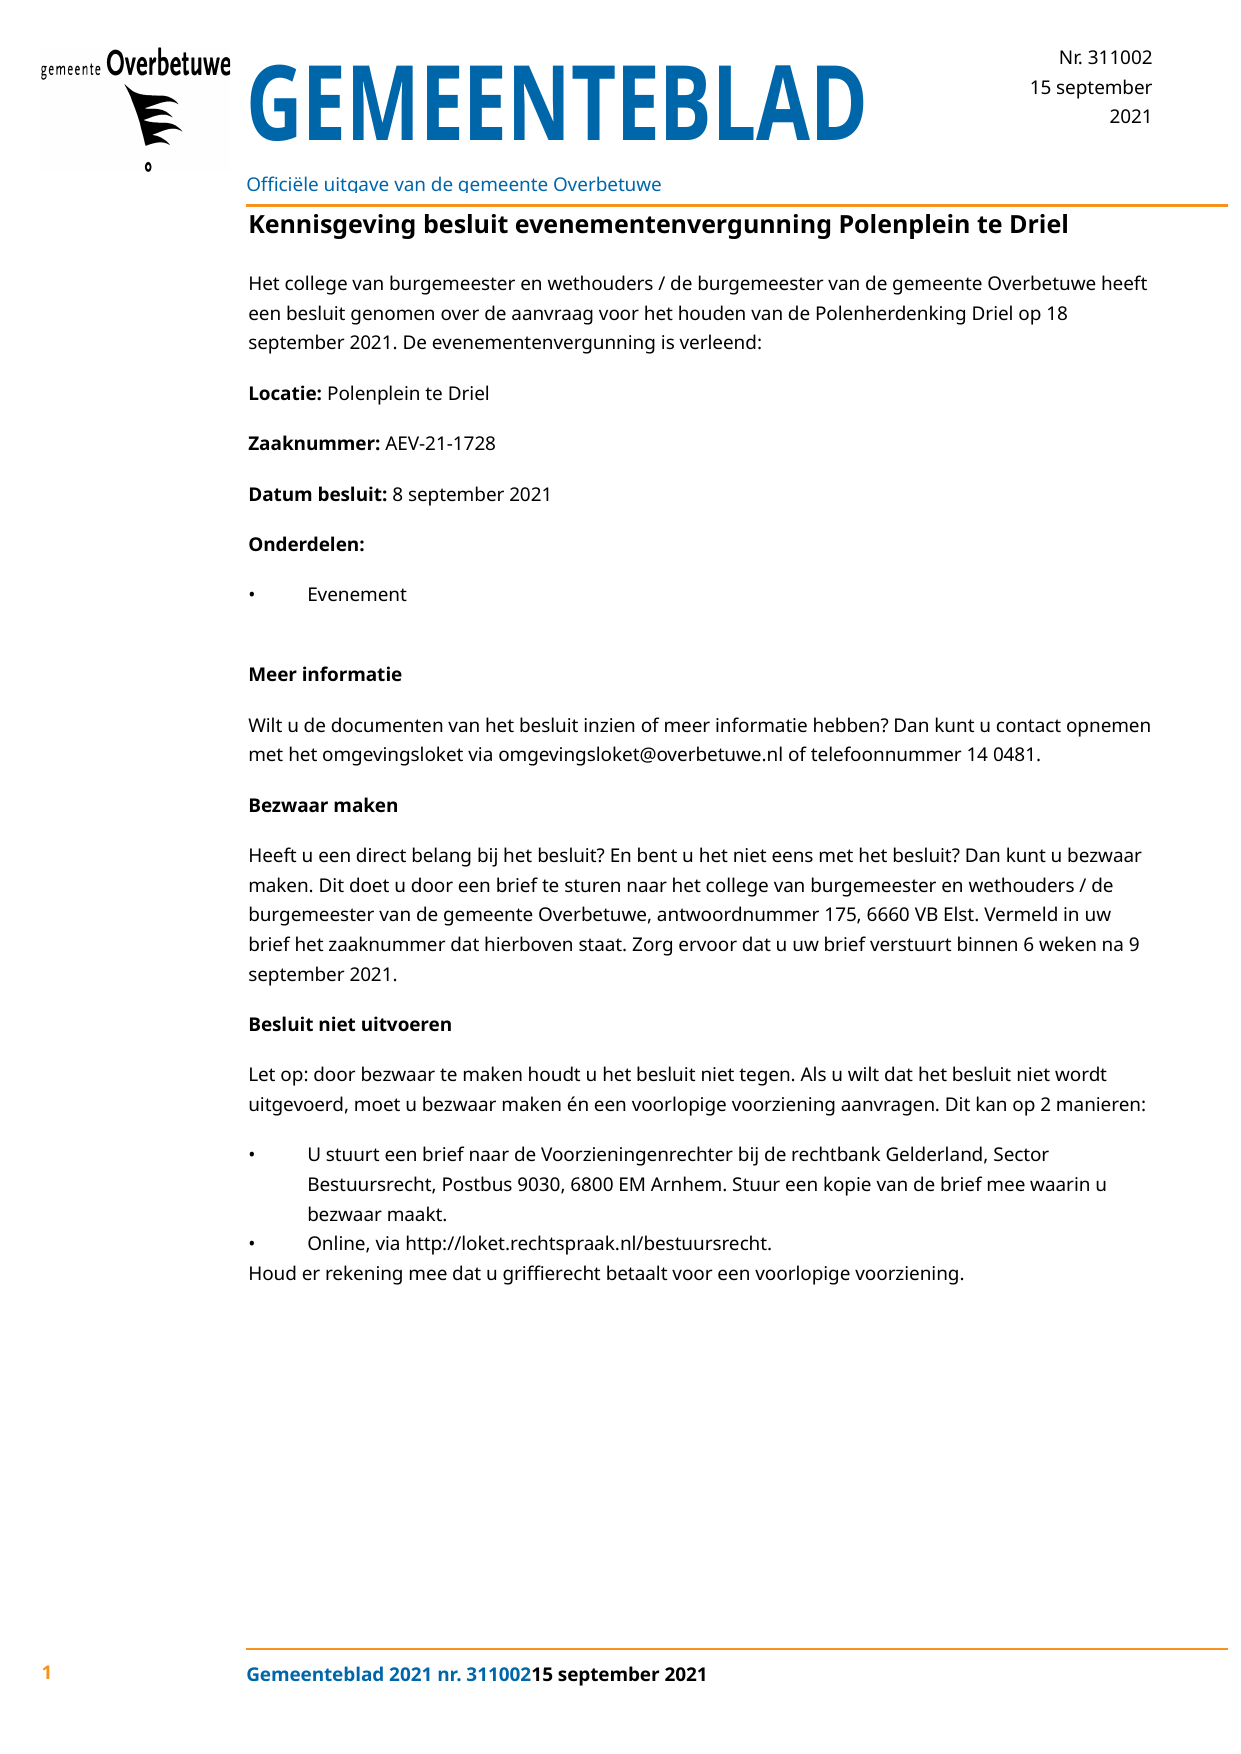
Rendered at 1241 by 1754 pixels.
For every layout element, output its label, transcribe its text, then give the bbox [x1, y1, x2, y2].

text Het college van burgemeester en wethouders / de burgemeester van de gemeente Overbetuwe heeft een besluit genomen over de aanvraag voor het houden van de Polenherdenking Driel op 18 september 2021. De evenementenvergunning is verleend: [248, 270, 1152, 355]
text Wilt u de documenten van het besluit inzien of meer informatie hebben? Dan kunt u contact opnemen met het omgevingsloket via omgevingsloket@overbetuwe.nl of telefoonnummer 14 0481. [248, 712, 1152, 767]
text Bezwaar maken [248, 792, 1152, 818]
text Onderdelen: [248, 531, 1152, 557]
text Let op: door bezwaar te maken houdt u het besluit niet tegen. Als u wilt dat het besluit niet wordt uitgevoerd, moet u bezwaar maken én een voorlopige voorziening aanvragen. Dit kan op 2 manieren: [248, 1062, 1152, 1117]
list Evenement [248, 582, 1152, 607]
text Zaaknummer: AEV-21-1728 [248, 430, 1152, 456]
text Meer informatie [248, 662, 1152, 687]
text Locatie: Polenplein te Driel [248, 380, 1152, 406]
text Heeft u een direct belang bij het besluit? En bent u het niet eens met het besluit? Dan kunt u bezwaar maken. Dit doet u door een brief te sturen naar het college van burgemeester en wethouders / de burgemeester van de gemeente Overbetuwe, antwoordnummer 175, 6660 VB Elst. Vermeld in uw brief het zaaknummer dat hierboven staat. Zorg ervoor dat u uw brief verstuurt binnen 6 weken na 9 september 2021. [248, 842, 1152, 986]
list U stuurt een brief naar de Voorzieningenrechter bij de rechtbank Gelderland, Sector Bestuursrecht, Postbus 9030, 6800 EM Arnhem. Stuur een kopie van de brief mee waarin u bezwaar maakt. [248, 1142, 1152, 1226]
list Online, via http://loket.rechtspraak.nl/bestuursrecht. [248, 1230, 1152, 1256]
text Kennisgeving besluit evenementenvergunning Polenplein te Driel [248, 207, 1152, 241]
picture [41, 47, 231, 172]
text Datum besluit: 8 september 2021 [248, 481, 1152, 506]
text Besluit niet uitvoeren [248, 1011, 1152, 1037]
text Houd er rekening mee dat u griffierecht betaalt voor een voorlopige voorziening. [248, 1260, 1152, 1286]
